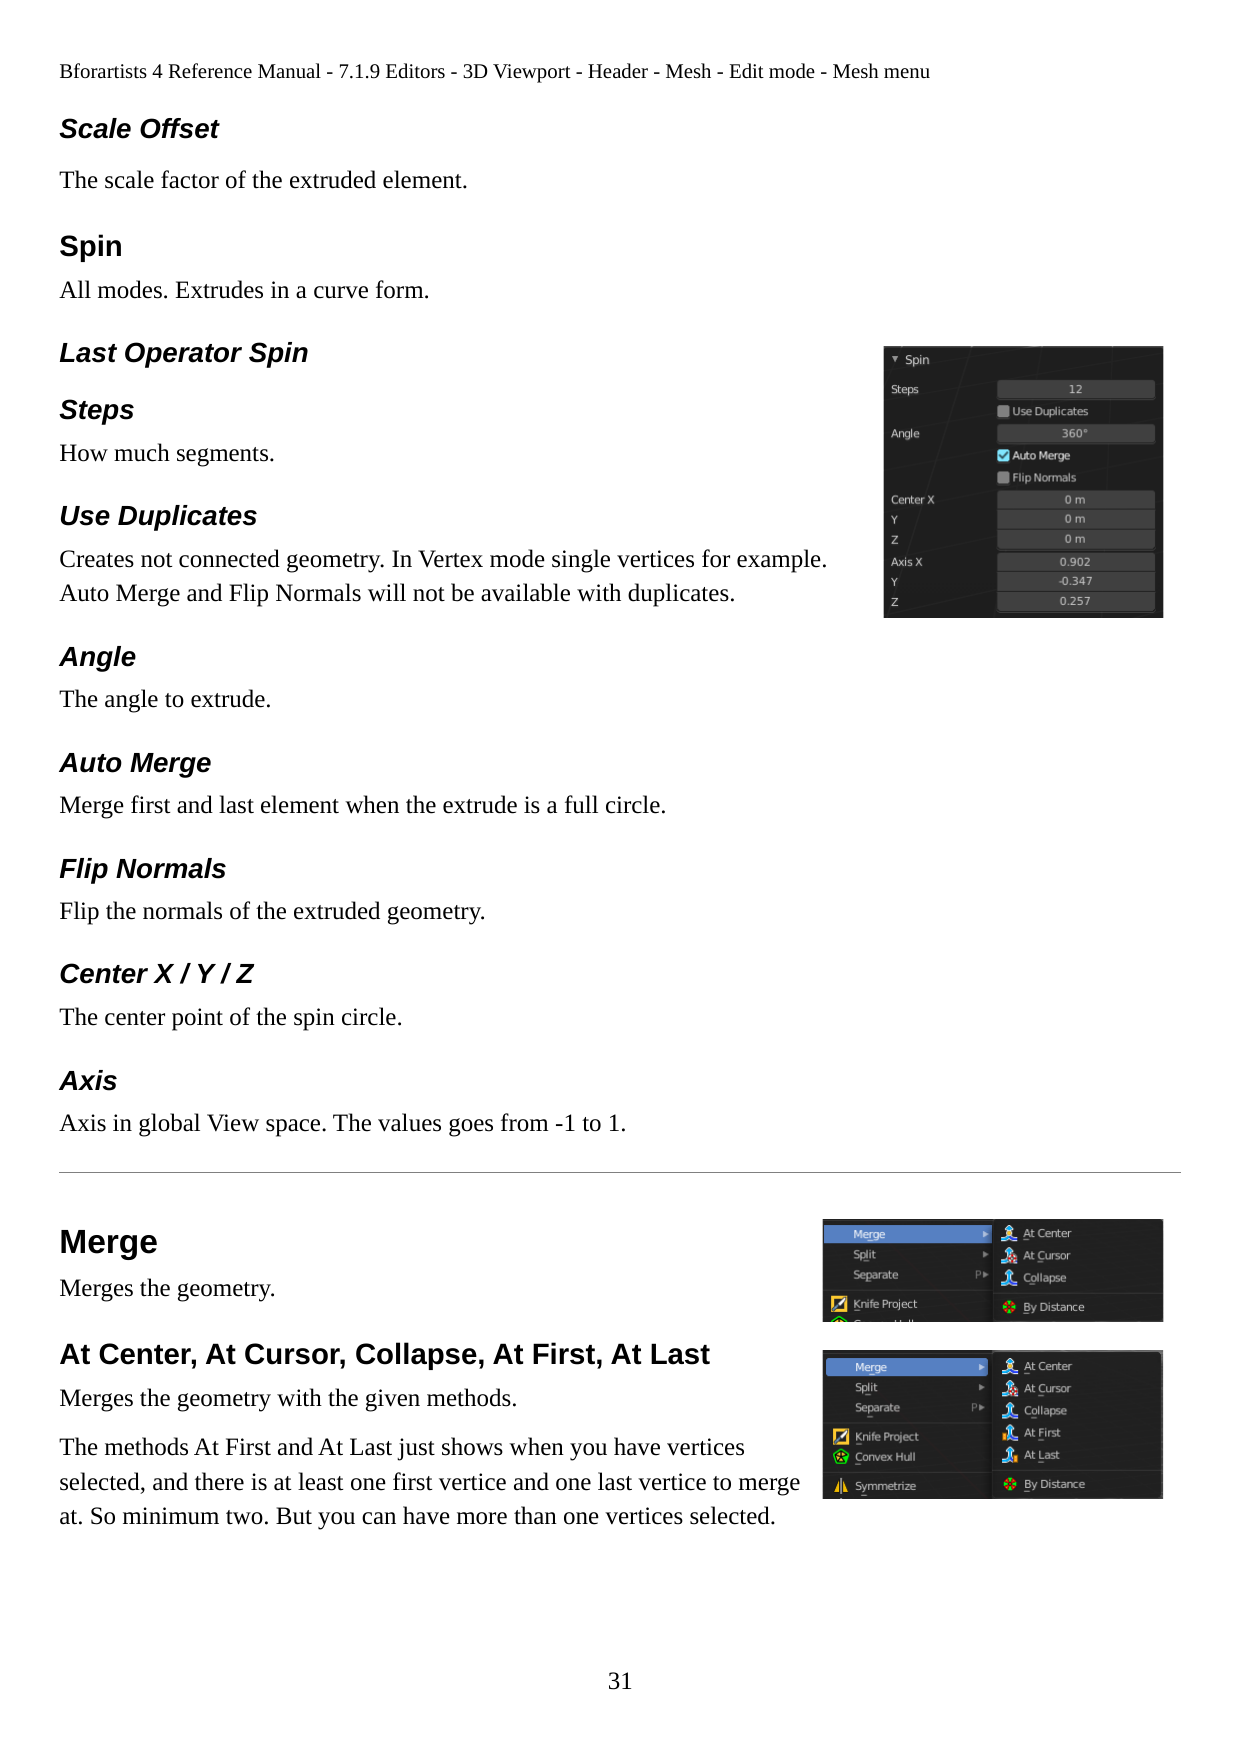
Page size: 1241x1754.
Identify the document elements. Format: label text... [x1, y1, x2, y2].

subtitle Flip Normals [59, 852, 1181, 884]
text The angle to extrude. [59, 684, 1181, 713]
subtitle Merge [59, 1222, 822, 1261]
subtitle At Center, At Cursor, Collapse, At First, At Last [59, 1337, 1181, 1371]
text Scale Offset [59, 113, 1181, 144]
text Axis in global View space. The values goes from -1 to 1. [59, 1108, 1181, 1137]
subtitle Angle [59, 640, 1181, 672]
subtitle Steps [59, 394, 883, 426]
text Merges the geometry. [59, 1273, 822, 1302]
subtitle Spin [59, 229, 1181, 263]
subtitle Last Operator Spin [59, 337, 1181, 369]
text The scale factor of the extruded element. [59, 165, 1181, 194]
picture [822, 1219, 1164, 1322]
text All modes. Extrudes in a curve form. [59, 275, 1181, 304]
subtitle [1164, 500, 1181, 532]
text How much segments. [59, 438, 883, 467]
subtitle Use Duplicates [59, 500, 883, 532]
subtitle [1164, 1222, 1181, 1261]
text [1164, 438, 1181, 467]
text Creates not connected geometry. In Vertex mode single vertices for example. Auto Merge and Flip Normals will not be available with duplicates. [59, 544, 883, 607]
text [1164, 1273, 1181, 1302]
text The methods At First and At Last just shows when you have vertices selected, and there is at least one first vertice and one last vertice to merge at. So minimum two. But you can have more than one vertices selected. [59, 1432, 1181, 1530]
text Flip the normals of the extruded geometry. [59, 896, 1181, 925]
subtitle Center X / Y / Z [59, 958, 1181, 990]
subtitle Axis [59, 1064, 1181, 1096]
text The center point of the spin circle. [59, 1002, 1181, 1031]
picture [822, 1350, 1164, 1499]
subtitle [1164, 394, 1181, 426]
text Merge first and last element when the extrude is a full circle. [59, 790, 1181, 819]
text Merges the geometry with the given methods. [59, 1383, 822, 1412]
picture [883, 346, 1164, 618]
subtitle Auto Merge [59, 746, 1181, 778]
